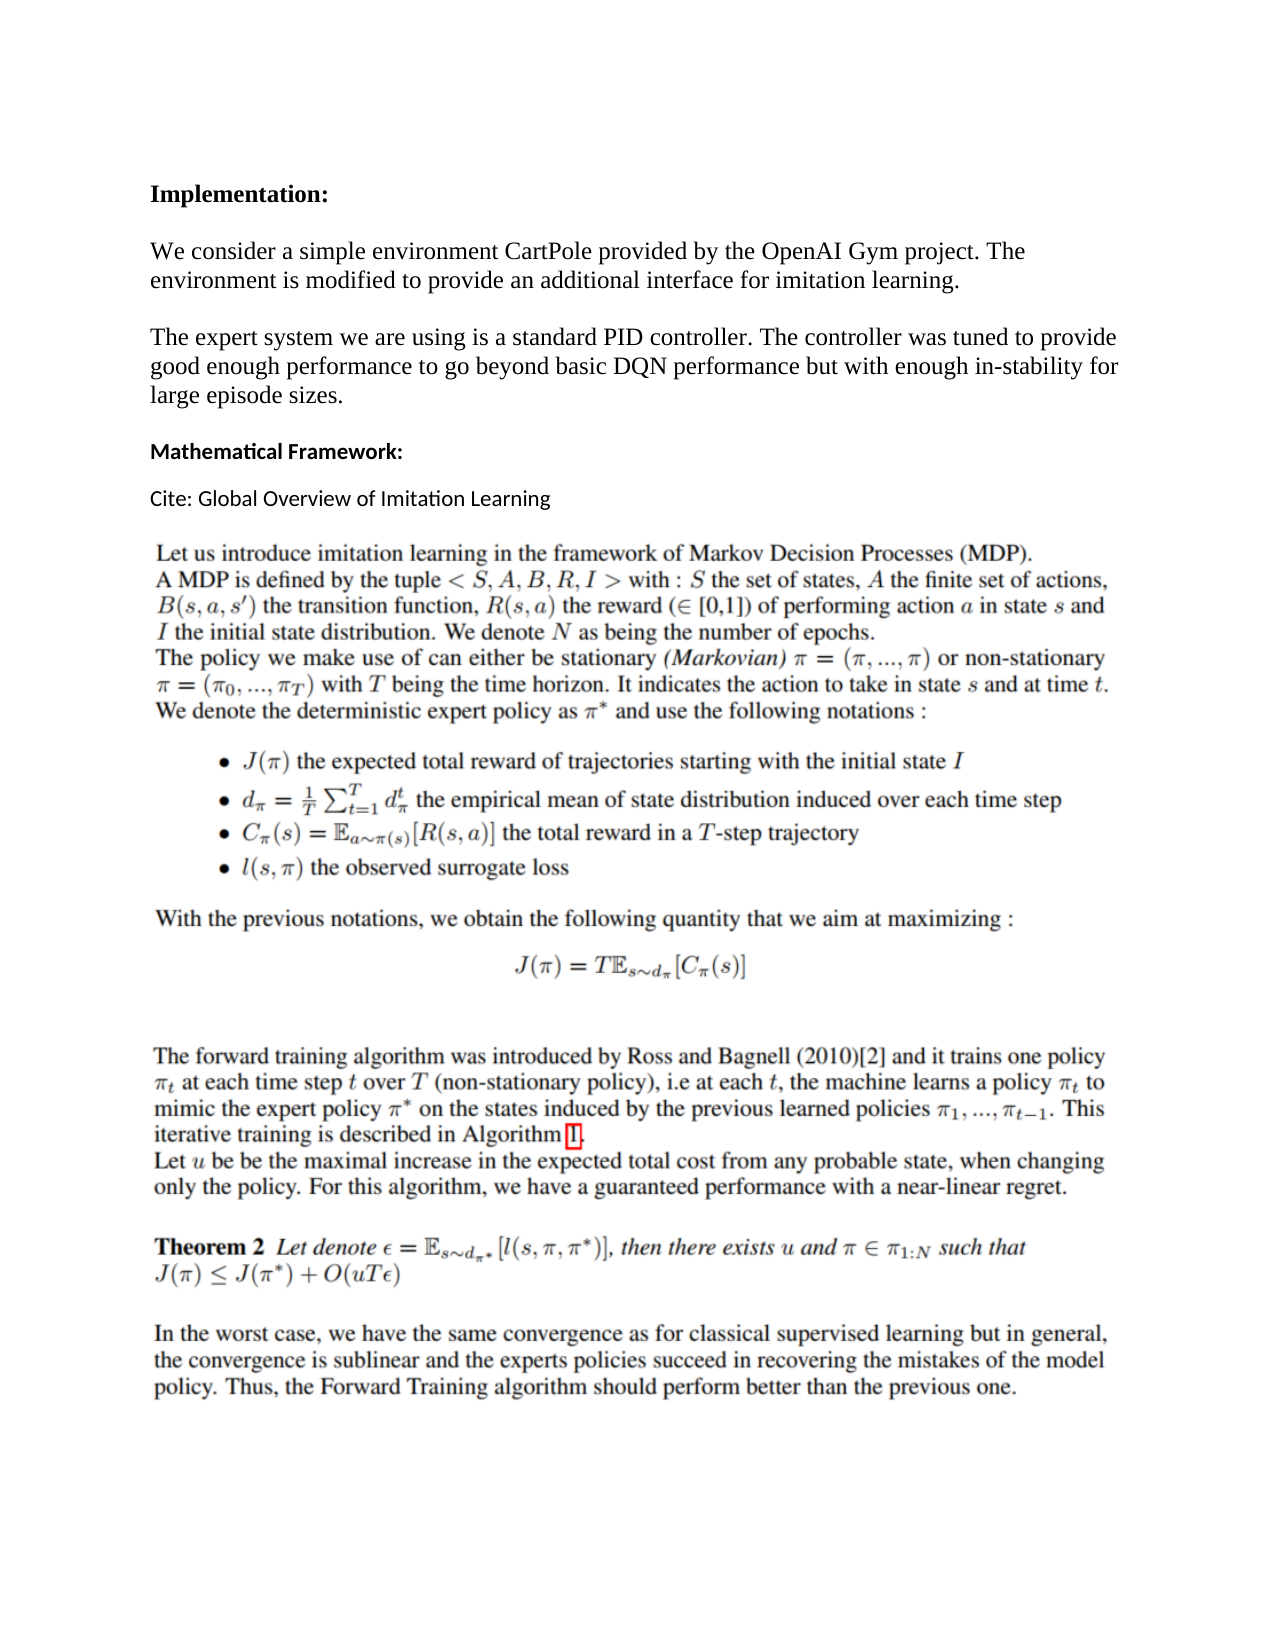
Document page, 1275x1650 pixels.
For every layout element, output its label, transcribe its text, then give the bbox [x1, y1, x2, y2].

text The expert system we are using is a standard PID controller. The controller was tuned to provide good enough performance to go beyond basic DQN performance but with enough in-stability for large episode sizes. [150, 322, 1125, 409]
text Cite: Global Overview of Imitation Learning [150, 484, 1125, 512]
picture [150, 1030, 1125, 1410]
text We consider a simple environment CartPole provided by the OpenAI Gym project. The environment is modified to provide an additional interface for imitation learning. [150, 236, 1125, 294]
text Mathematical Framework: [150, 437, 1125, 466]
text Implementation: [150, 179, 1125, 207]
picture [150, 530, 1125, 1012]
